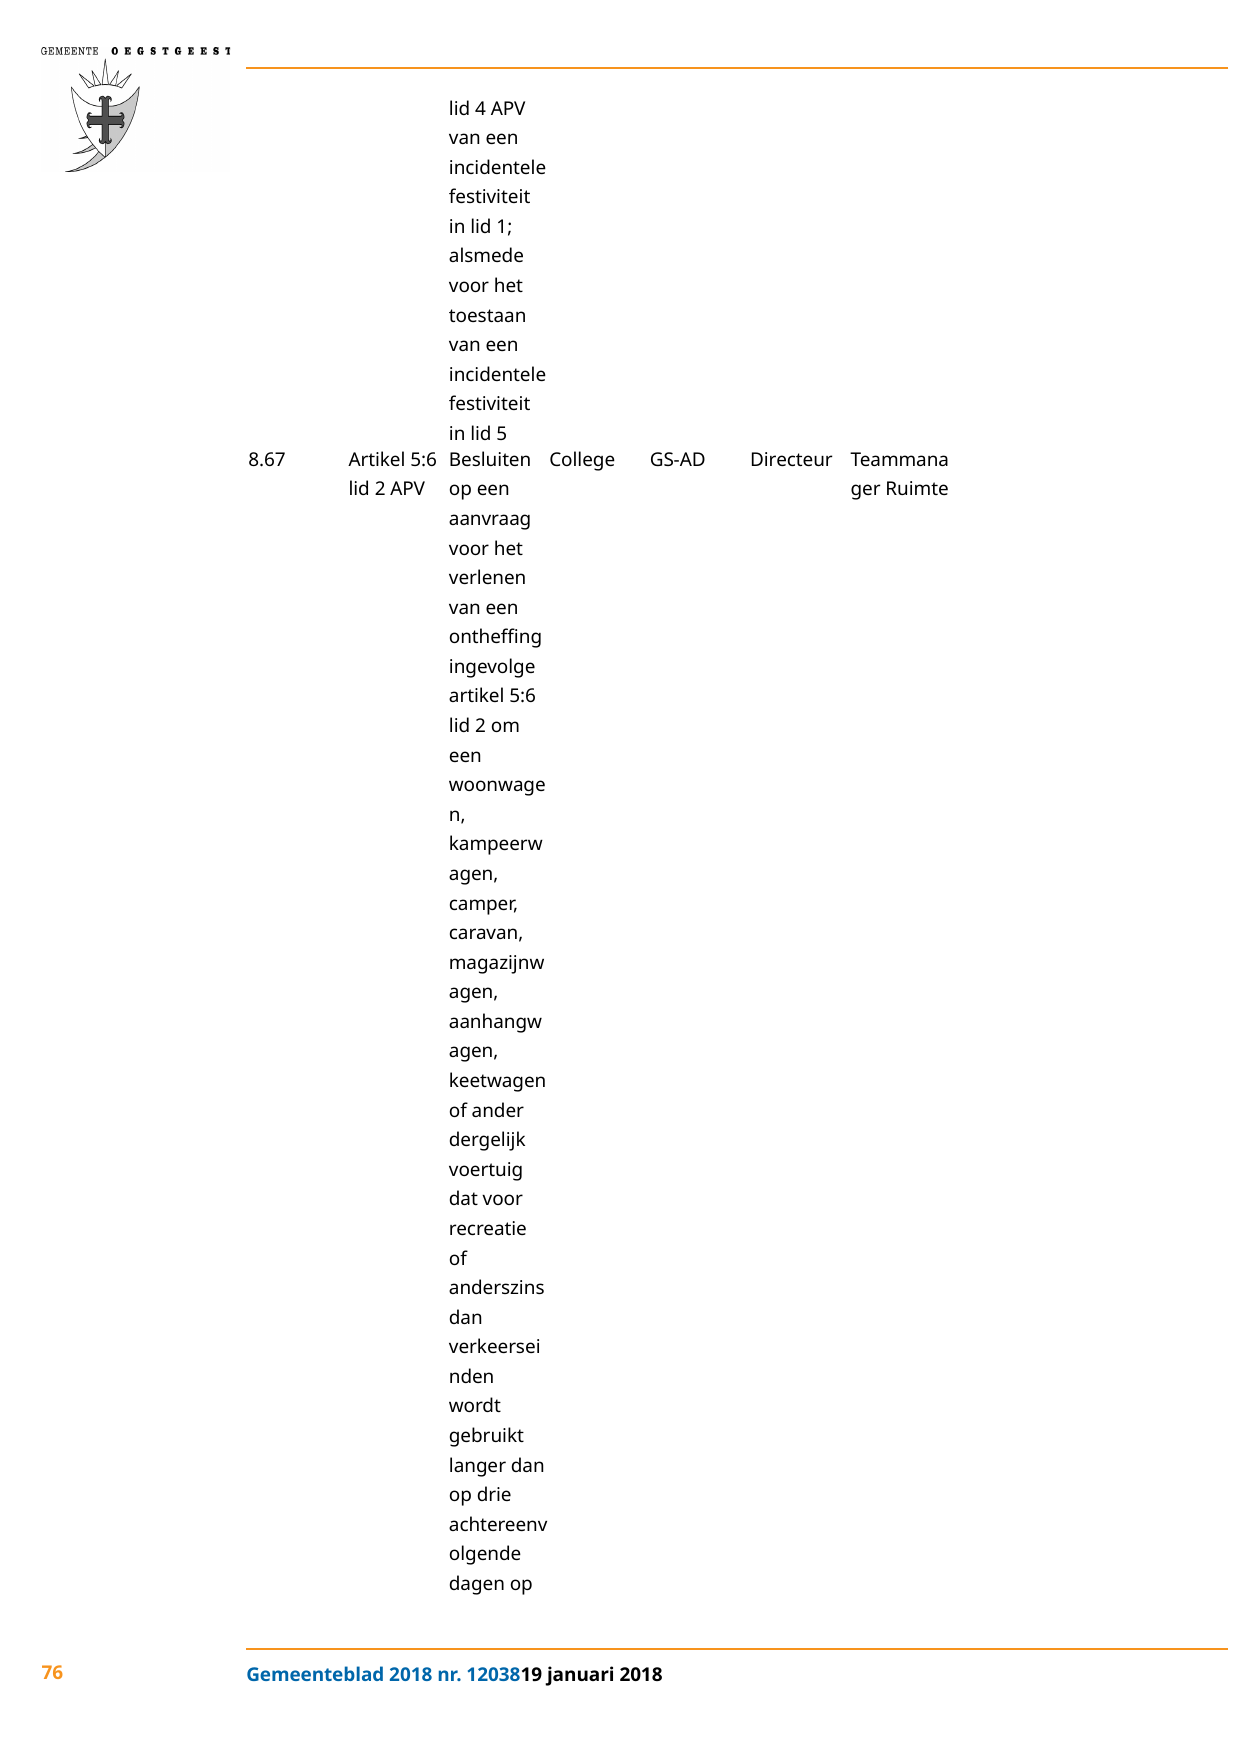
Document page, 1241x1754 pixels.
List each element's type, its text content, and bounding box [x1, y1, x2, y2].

table_cell [248, 95, 348, 446]
table_cell lid 4 APV van een incidentele festiviteit in lid 1; alsmede voor het toestaan van een incidentele festiviteit in lid 5 [449, 95, 549, 446]
picture [41, 47, 231, 172]
table_cell [1051, 95, 1152, 446]
table_cell [750, 95, 850, 446]
table_cell [549, 95, 649, 446]
table_cell [348, 95, 449, 446]
table_cell [951, 95, 1051, 446]
table_cell [1051, 446, 1152, 1596]
table_cell Artikel 5:6 lid 2 APV [348, 446, 449, 1596]
table_cell Teammanager Ruimte [850, 446, 951, 1596]
table_cell [951, 446, 1051, 1596]
table_cell GS-AD [650, 446, 750, 1596]
table_cell 8.67 [248, 446, 348, 1596]
table_cell Besluiten op een aanvraag voor het verlenen van een ontheffing ingevolge artikel 5:6 lid 2 om een woonwagen, kampeerwagen, camper, caravan, magazijnwagen, aanhangwagen, keetwagen of ander dergelijk voertuig dat voor recreatie of anderszins dan verkeerseinden wordt gebruikt langer dan op drie achtereenvolgende dagen op [449, 446, 549, 1596]
table_cell [650, 95, 750, 446]
table_cell College [549, 446, 649, 1596]
table_cell [850, 95, 951, 446]
table_cell Directeur [750, 446, 850, 1596]
